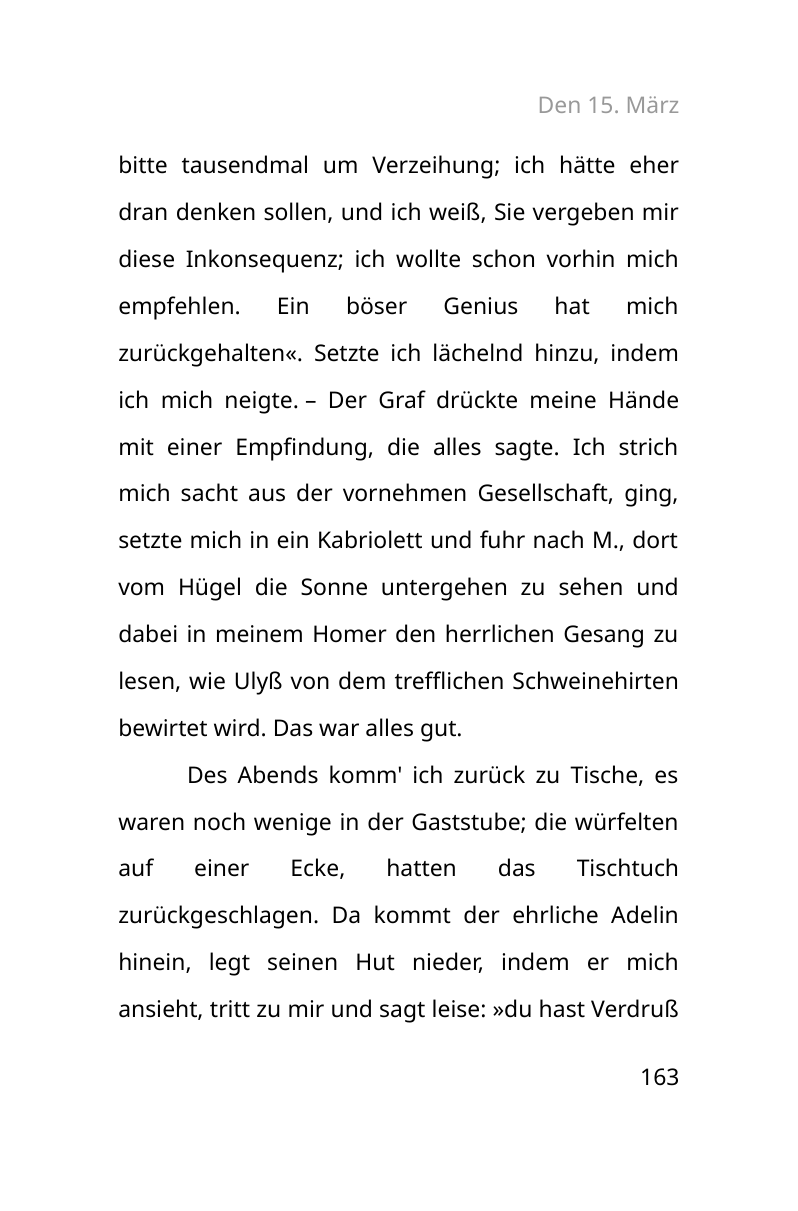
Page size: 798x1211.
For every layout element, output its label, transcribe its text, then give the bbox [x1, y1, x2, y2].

text bitte tausendmal um Verzeihung; ich hätte eher dran denken sollen, und ich weiß, Sie vergeben mir diese Inkonsequenz; ich wollte schon vorhin mich empfehlen. Ein böser Genius hat mich zurückgehalten«. Setzte ich lächelnd hinzu, indem ich mich neigte. – Der Graf drückte meine Hände mit einer Empfindung, die alles sagte. Ich strich mich sacht aus der vornehmen Gesellschaft, ging, setzte mich in ein Kabriolett und fuhr nach M., dort vom Hügel die Sonne untergehen zu sehen und dabei in meinem Homer den herrlichen Gesang zu lesen, wie Ulyß von dem trefflichen Schweinehirten bewirtet wird. Das war alles gut. [118, 149, 679, 743]
text Des Abends komm' ich zurück zu Tische, es waren noch wenige in der Gaststube; die würfelten auf einer Ecke, hatten das Tischtuch zurückgeschlagen. Da kommt der ehrliche Adelin hinein, legt seinen Hut nieder, indem er mich ansieht, tritt zu mir und sagt leise: »du hast Verdruß [118, 759, 679, 1024]
